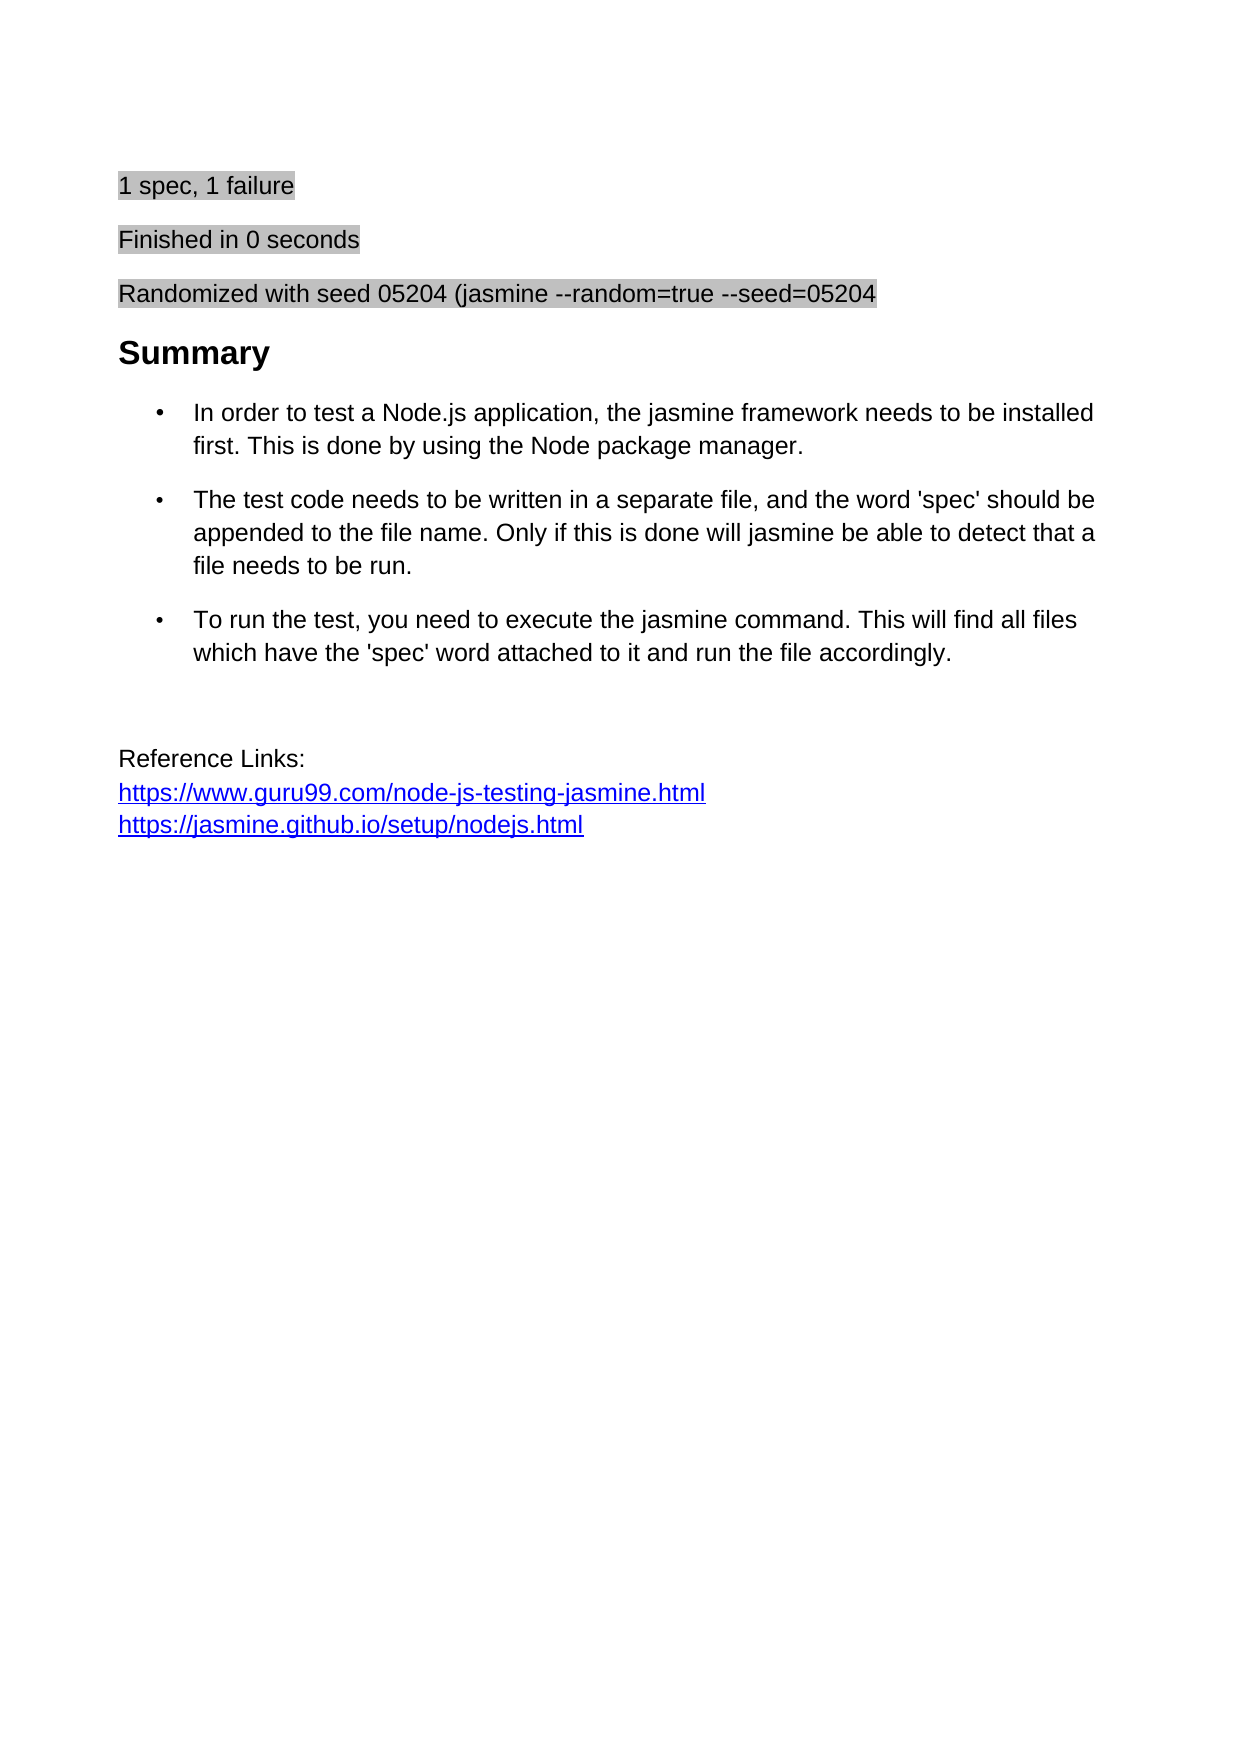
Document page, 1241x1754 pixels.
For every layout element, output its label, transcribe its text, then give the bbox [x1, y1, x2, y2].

text Summary [118, 333, 1122, 371]
list The test code needs to be written in a separate file, and the word 'spec' should be appended to the file name. Only if this is done will jasmine be able to detect that a file needs to be run. [156, 485, 1122, 579]
text Randomized with seed 05204 (jasmine --random=true --seed=05204 [118, 279, 1122, 308]
text Finished in 0 seconds [118, 225, 1122, 254]
list To run the test, you need to execute the jasmine command. This will find all files which have the 'spec' word attached to it and run the file accordingly. [156, 604, 1122, 666]
text Reference Links: https://www.guru99.com/node-js-testing-jasmine.html https://jasmine.github.io/setup/nodejs.html [118, 744, 1122, 839]
text 1 spec, 1 failure [118, 171, 1122, 200]
list In order to test a Node.js application, the jasmine framework needs to be installed first. This is done by using the Node package manager. [156, 398, 1122, 459]
